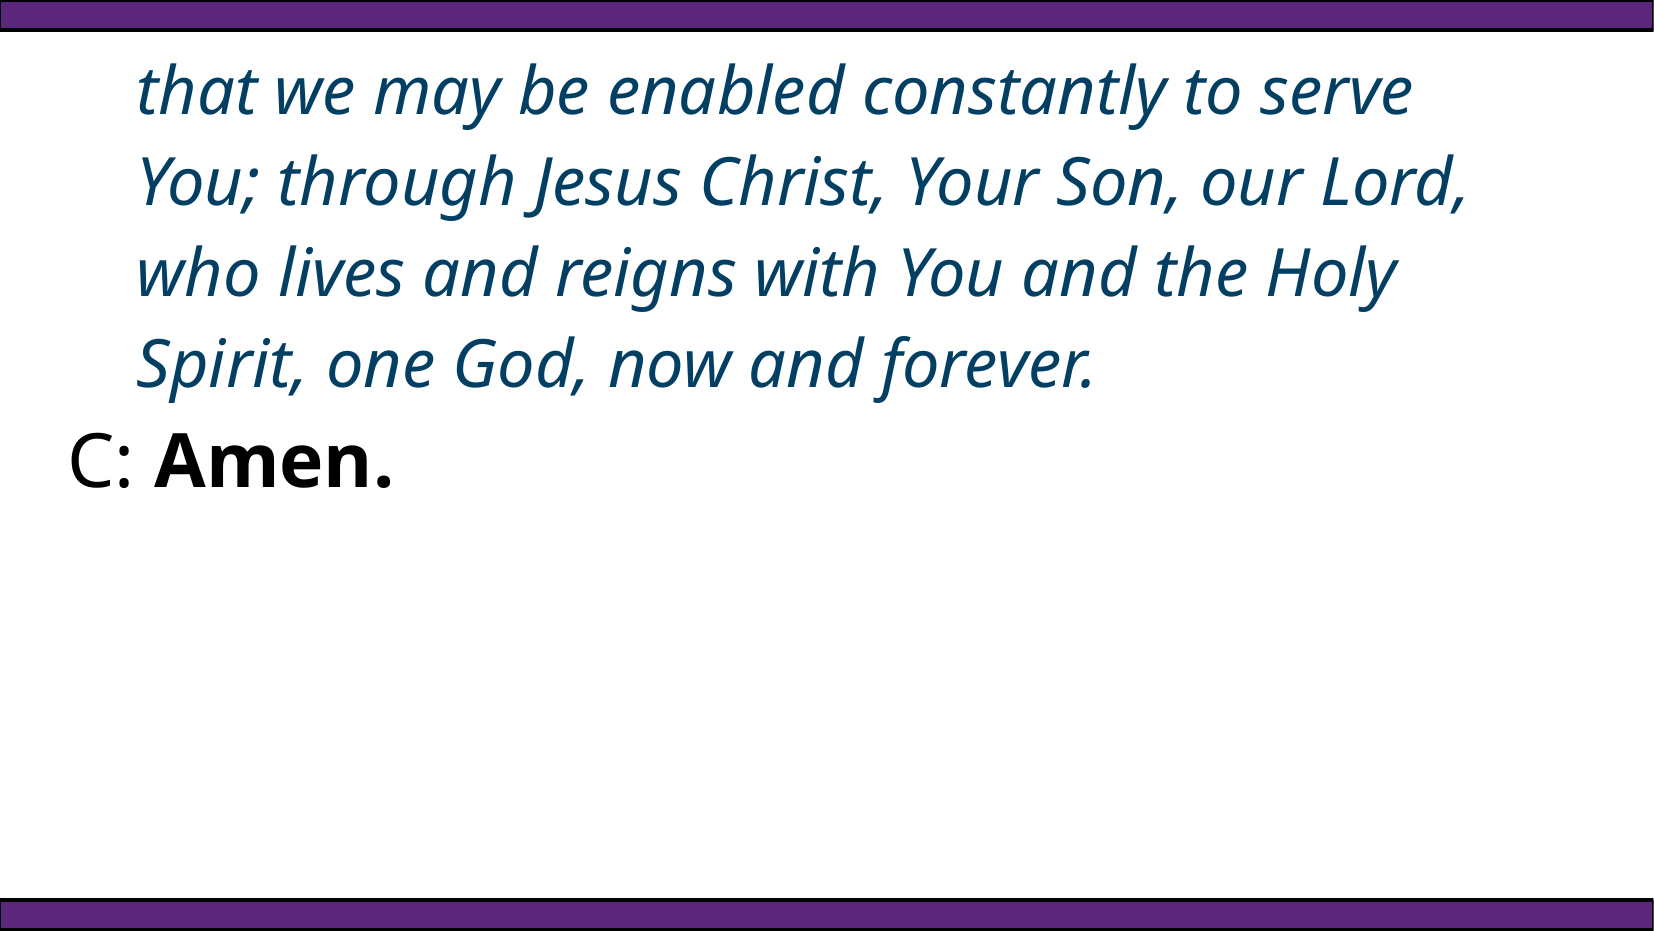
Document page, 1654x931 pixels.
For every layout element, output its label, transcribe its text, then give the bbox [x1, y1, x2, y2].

text_box [0, 900, 1654, 931]
text_box [0, 0, 1654, 31]
picture [0, 31, 1654, 900]
text_box that we may be enabled constantly to serve You; through Jesus Christ, Your Son, our Lord, who lives and reigns with You and the Holy Spirit, one God, now and forever. C: Amen. [52, 36, 1613, 507]
